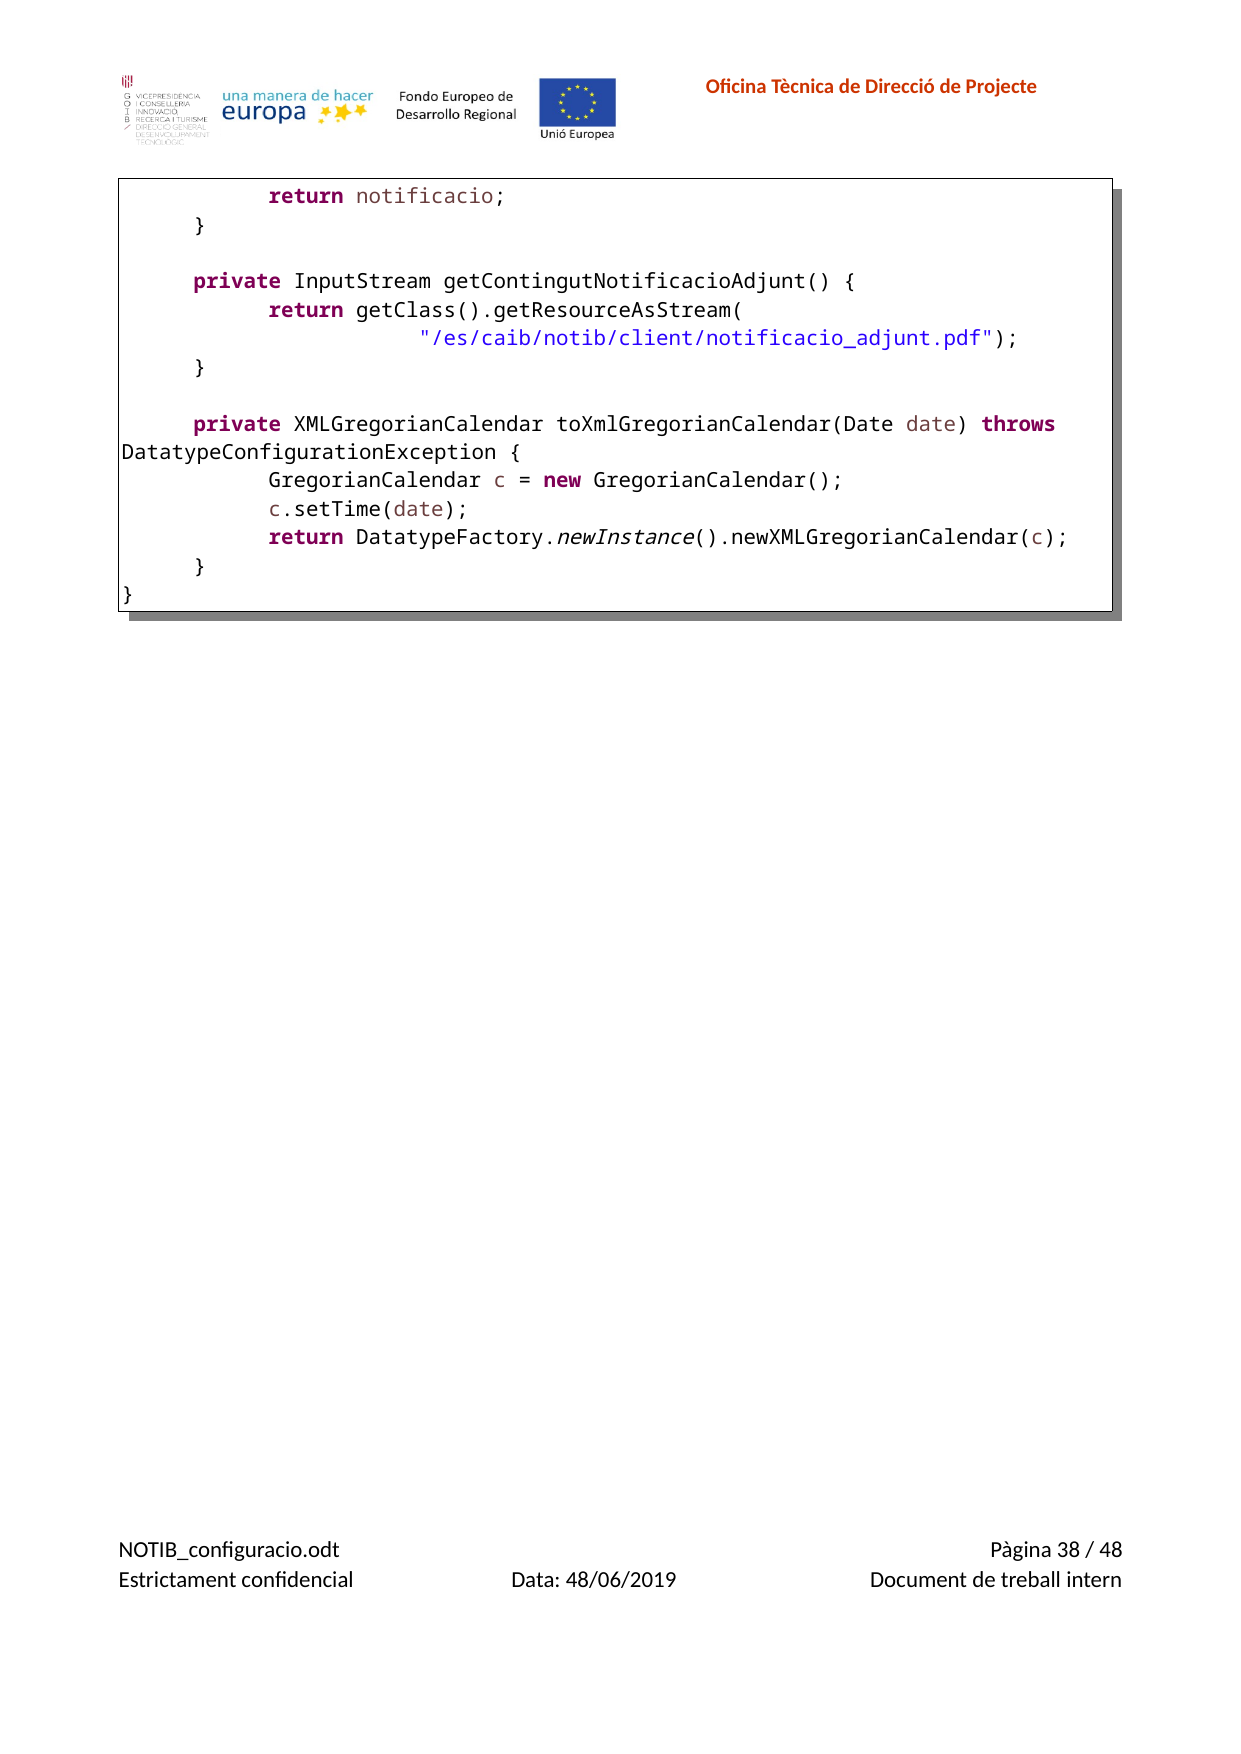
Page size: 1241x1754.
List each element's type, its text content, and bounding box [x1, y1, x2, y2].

text return notificacio; [119, 179, 1112, 207]
text return getClass().getResourceAsStream( [119, 292, 1112, 320]
text } [119, 349, 1112, 380]
picture [118, 73, 213, 147]
text c.setTime(date); [119, 491, 1112, 519]
text private XMLGregorianCalendar toXmlGregorianCalendar(Date date) throws DatatypeConfigurationException { [119, 406, 1112, 463]
text } [119, 207, 1112, 238]
text return DatatypeFactory.newInstance().newXMLGregorianCalendar(c); [119, 519, 1112, 548]
text } [119, 548, 1112, 576]
text private InputStream getContingutNotificacioAdjunt() { [119, 263, 1112, 292]
picture [219, 73, 621, 147]
text } [119, 576, 1112, 611]
text "/es/caib/notib/client/notificacio_adjunt.pdf"); [119, 320, 1112, 349]
text GregorianCalendar c = new GregorianCalendar(); [119, 463, 1112, 491]
